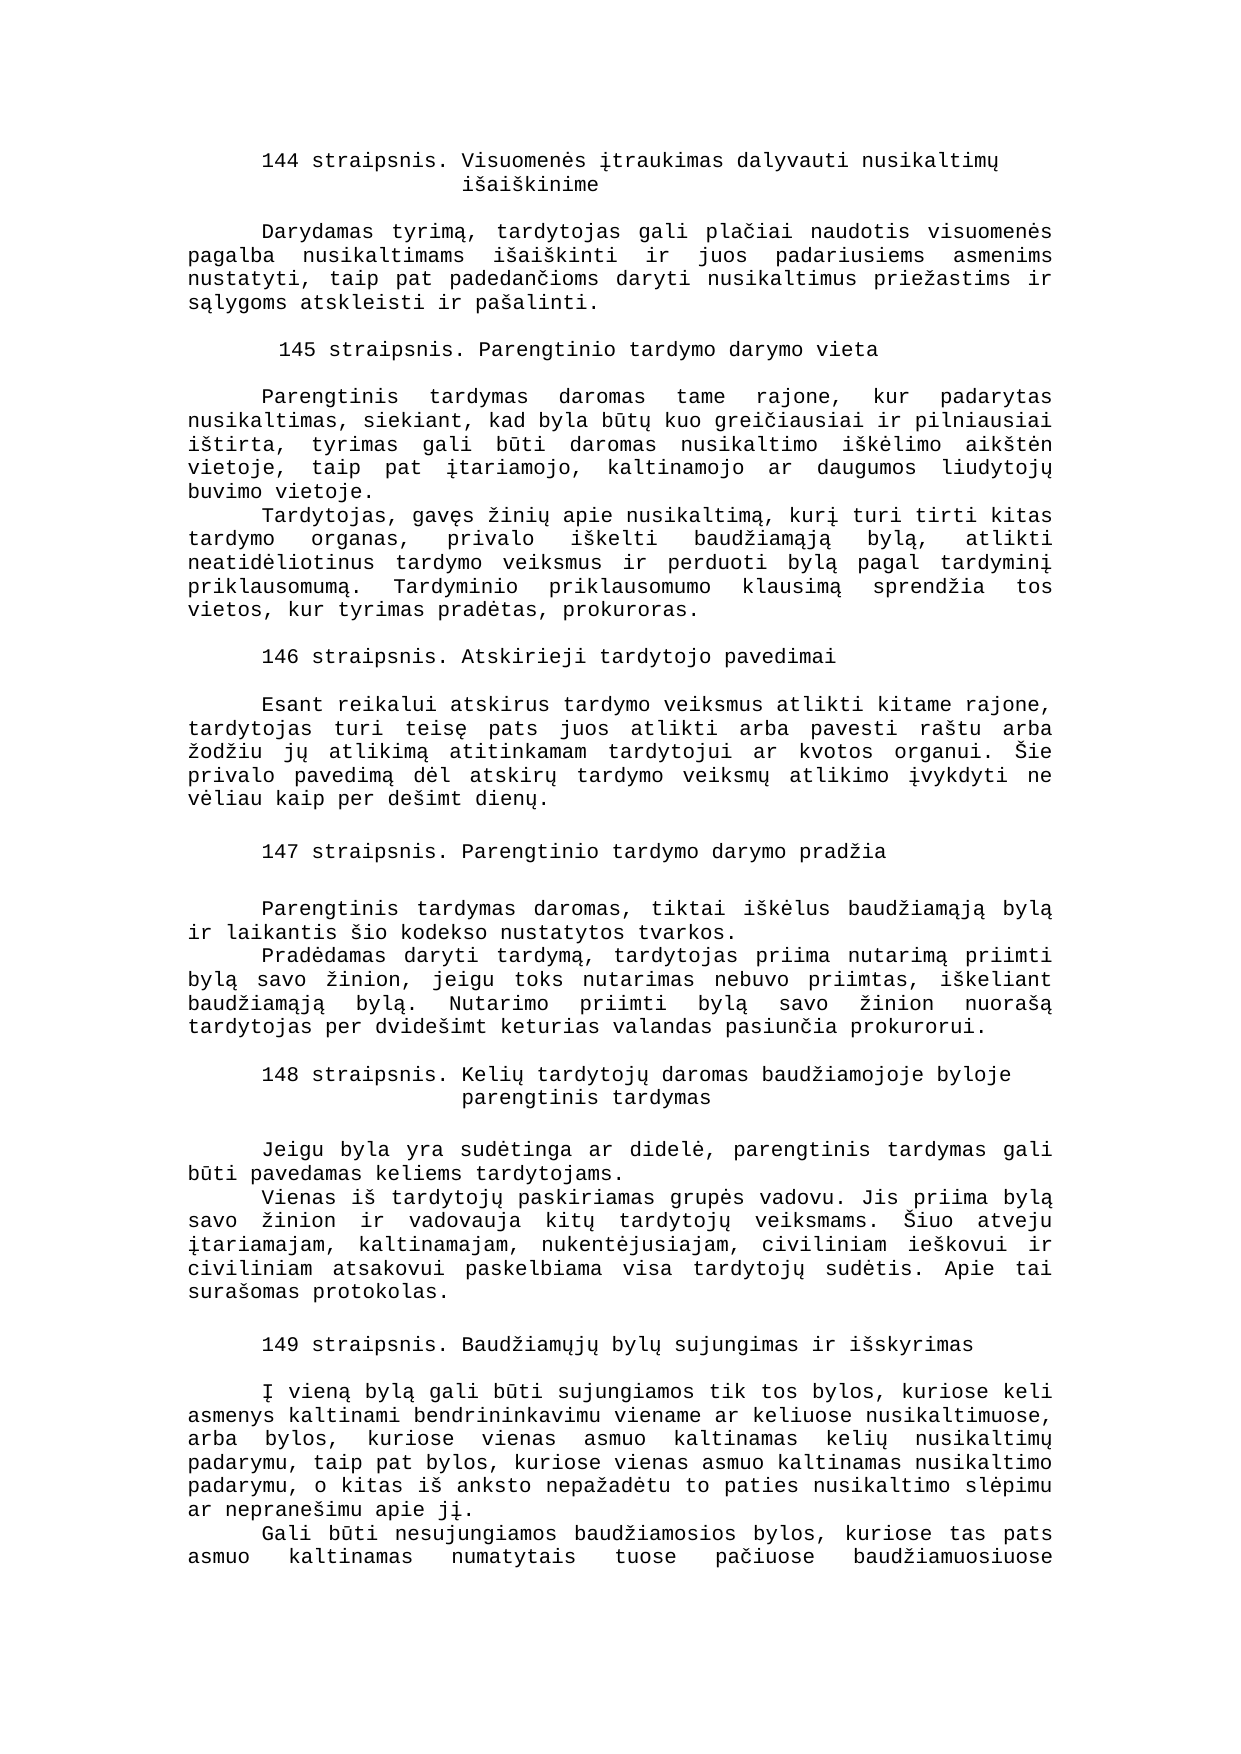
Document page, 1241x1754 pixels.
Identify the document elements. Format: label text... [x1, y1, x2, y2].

text Gali būti nesujungiamos baudžiamosios bylos, kuriose tas pats asmuo kaltinamas numatytais tuose pačiuose baudžiamuosiuose [187, 1523, 1053, 1570]
text Parengtinis tardymas daromas, tiktai iškėlus baudžiamąją bylą ir laikantis šio kodekso nustatytos tvarkos. [187, 898, 1053, 945]
text 146 straipsnis. Atskirieji tardytojo pavedimai [187, 647, 1053, 670]
text 144 straipsnis. Visuomenės įtraukimas dalyvauti nusikaltimų [187, 150, 1053, 174]
text Tardytojas, gavęs žinių apie nusikaltimą, kurį turi tirti kitas tardymo organas, privalo iškelti baudžiamąją bylą, atlikti neatidėliotinus tardymo veiksmus ir perduoti bylą pagal tardyminį priklausomumą. Tardyminio priklausomumo klausimą sprendžia tos vietos, kur tyrimas pradėtas, prokuroras. [187, 505, 1053, 623]
text Vienas iš tardytojų paskiriamas grupės vadovu. Jis priima bylą savo žinion ir vadovauja kitų tardytojų veiksmams. Šiuo atveju įtariamajam, kaltinamajam, nukentėjusiajam, civiliniam ieškovui ir civiliniam atsakovui paskelbiama visa tardytojų sudėtis. Apie tai surašomas protokolas. [187, 1187, 1053, 1305]
text išaiškinime [187, 174, 1053, 197]
text 145 straipsnis. Parengtinio tardymo darymo vieta [204, 339, 1053, 363]
text 147 straipsnis. Parengtinio tardymo darymo pradžia [187, 841, 1053, 864]
text Parengtinis tardymas daromas tame rajone, kur padarytas nusikaltimas, siekiant, kad byla būtų kuo greičiausiai ir pilniausiai ištirta, tyrimas gali būti daromas nusikaltimo iškėlimo aikštėn vietoje, taip pat įtariamojo, kaltinamojo ar daugumos liudytojų buvimo vietoje. [187, 386, 1053, 505]
text Jeigu byla yra sudėtinga ar didelė, parengtinis tardymas gali būti pavedamas keliems tardytojams. [187, 1139, 1053, 1187]
text Pradėdamas daryti tardymą, tardytojas priima nutarimą priimti bylą savo žinion, jeigu toks nutarimas nebuvo priimtas, iškeliant baudžiamąją bylą. Nutarimo priimti bylą savo žinion nuorašą tardytojas per dvidešimt keturias valandas pasiunčia prokurorui. [187, 945, 1053, 1040]
text Į vieną bylą gali būti sujungiamos tik tos bylos, kuriose keli asmenys kaltinami bendrininkavimu viename ar keliuose nusikaltimuose, arba bylos, kuriose vienas asmuo kaltinamas kelių nusikaltimų padarymu, taip pat bylos, kuriose vienas asmuo kaltinamas nusikaltimo padarymu, o kitas iš anksto nepažadėtu to paties nusikaltimo slėpimu ar nepranešimu apie jį. [187, 1381, 1053, 1523]
text 149 straipsnis. Baudžiamųjų bylų sujungimas ir išskyrimas [187, 1334, 1053, 1357]
text Darydamas tyrimą, tardytojas gali plačiai naudotis visuomenės pagalba nusikaltimams išaiškinti ir juos padariusiems asmenims nustatyti, taip pat padedančioms daryti nusikaltimus priežastims ir sąlygoms atskleisti ir pašalinti. [187, 221, 1053, 316]
text parengtinis tardymas [187, 1087, 1053, 1111]
text 148 straipsnis. Kelių tardytojų daromas baudžiamojoje byloje [187, 1063, 1053, 1087]
text Esant reikalui atskirus tardymo veiksmus atlikti kitame rajone, tardytojas turi teisę pats juos atlikti arba pavesti raštu arba žodžiu jų atlikimą atitinkamam tardytojui ar kvotos organui. Šie privalo pavedimą dėl atskirų tardymo veiksmų atlikimo įvykdyti ne vėliau kaip per dešimt dienų. [187, 694, 1053, 812]
